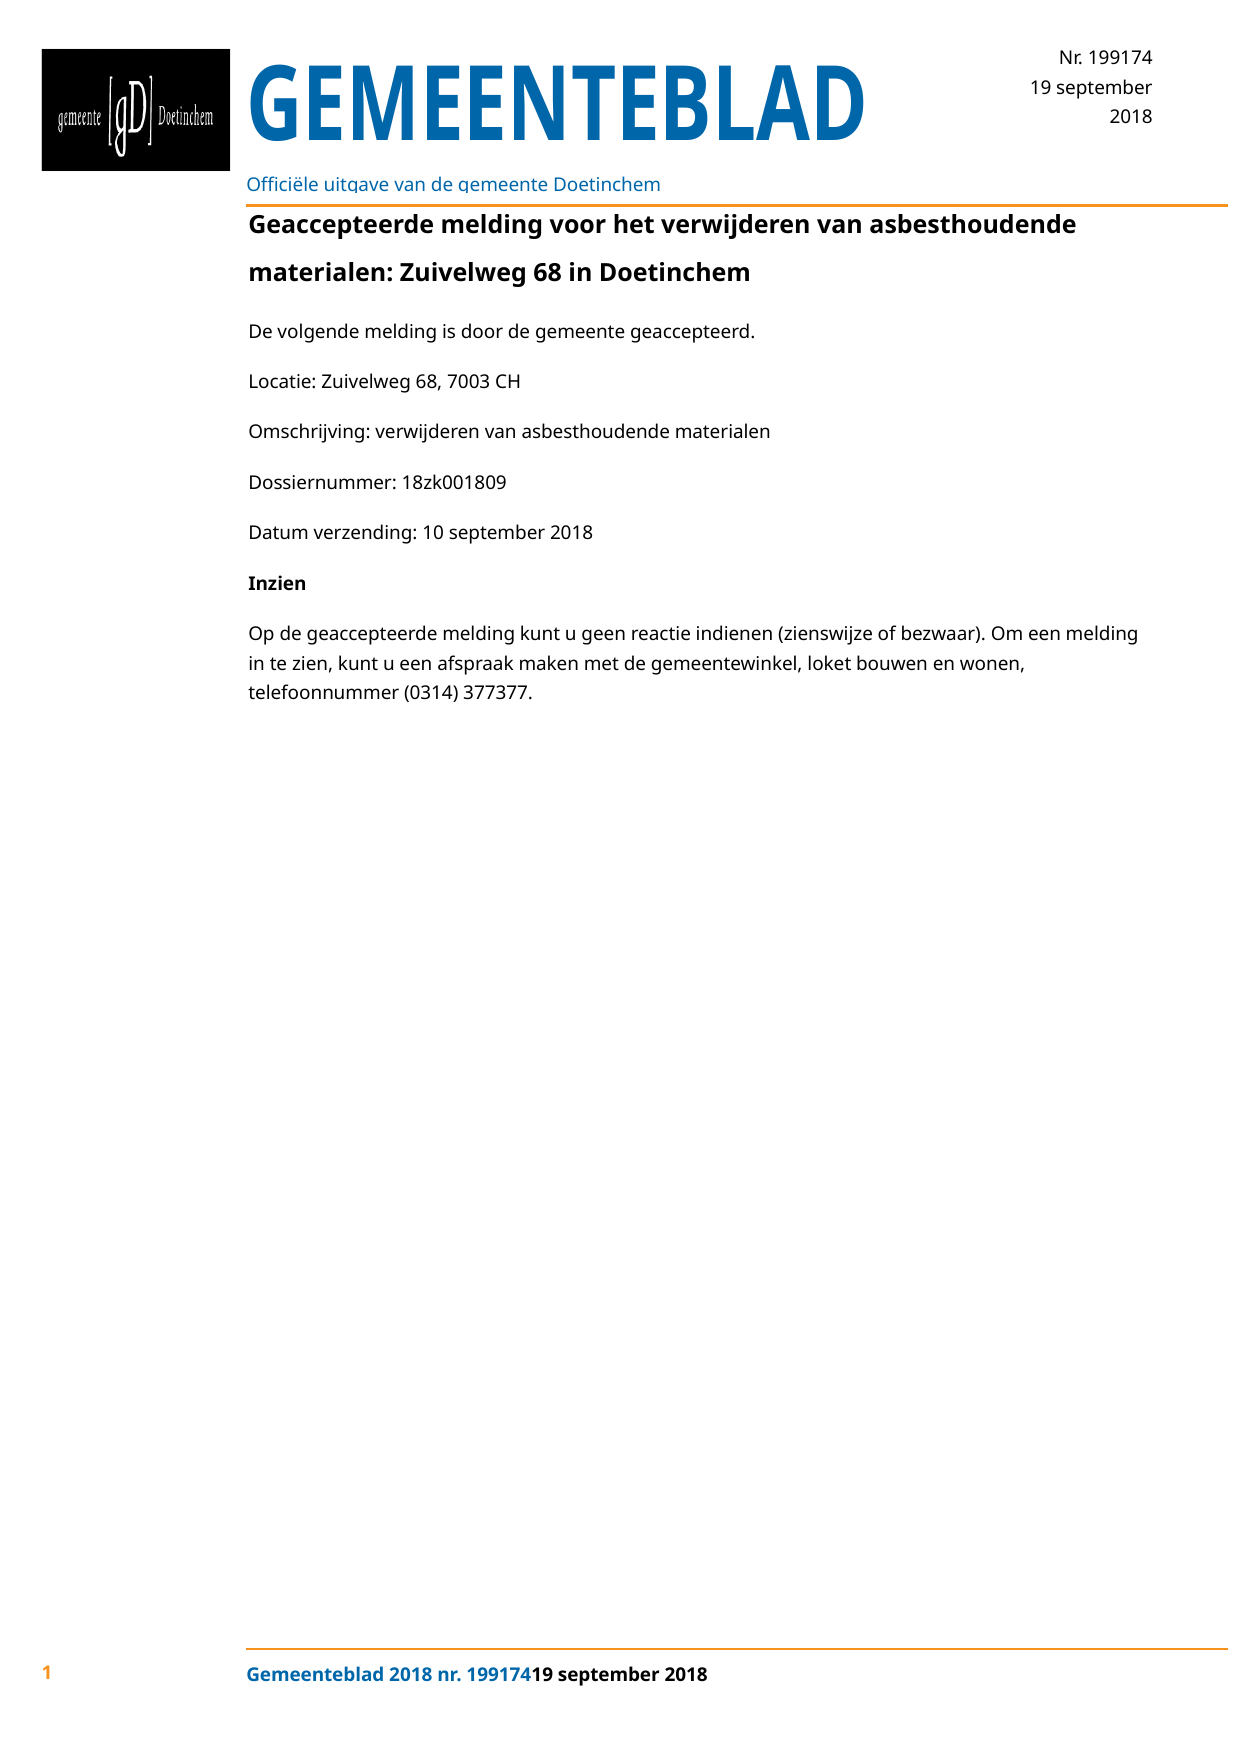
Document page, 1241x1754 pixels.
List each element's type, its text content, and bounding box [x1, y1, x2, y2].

text Inzien [248, 570, 1152, 596]
picture [41, 47, 231, 172]
text Dossiernummer: 18zk001809 [248, 469, 1152, 495]
text Omschrijving: verwijderen van asbesthoudende materialen [248, 419, 1152, 444]
text De volgende melding is door de gemeente geaccepteerd. [248, 318, 1152, 344]
text Locatie: Zuivelweg 68, 7003 CH [248, 368, 1152, 394]
text Datum verzending: 10 september 2018 [248, 519, 1152, 545]
text Geaccepteerde melding voor het verwijderen van asbesthoudende materialen: Zuivelweg 68 in Doetinchem [248, 207, 1152, 288]
text Op de geaccepteerde melding kunt u geen reactie indienen (zienswijze of bezwaar). Om een melding in te zien, kunt u een afspraak maken met de gemeentewinkel, loket bouwen en wonen, telefoonnummer (0314) 377377. [248, 620, 1152, 705]
